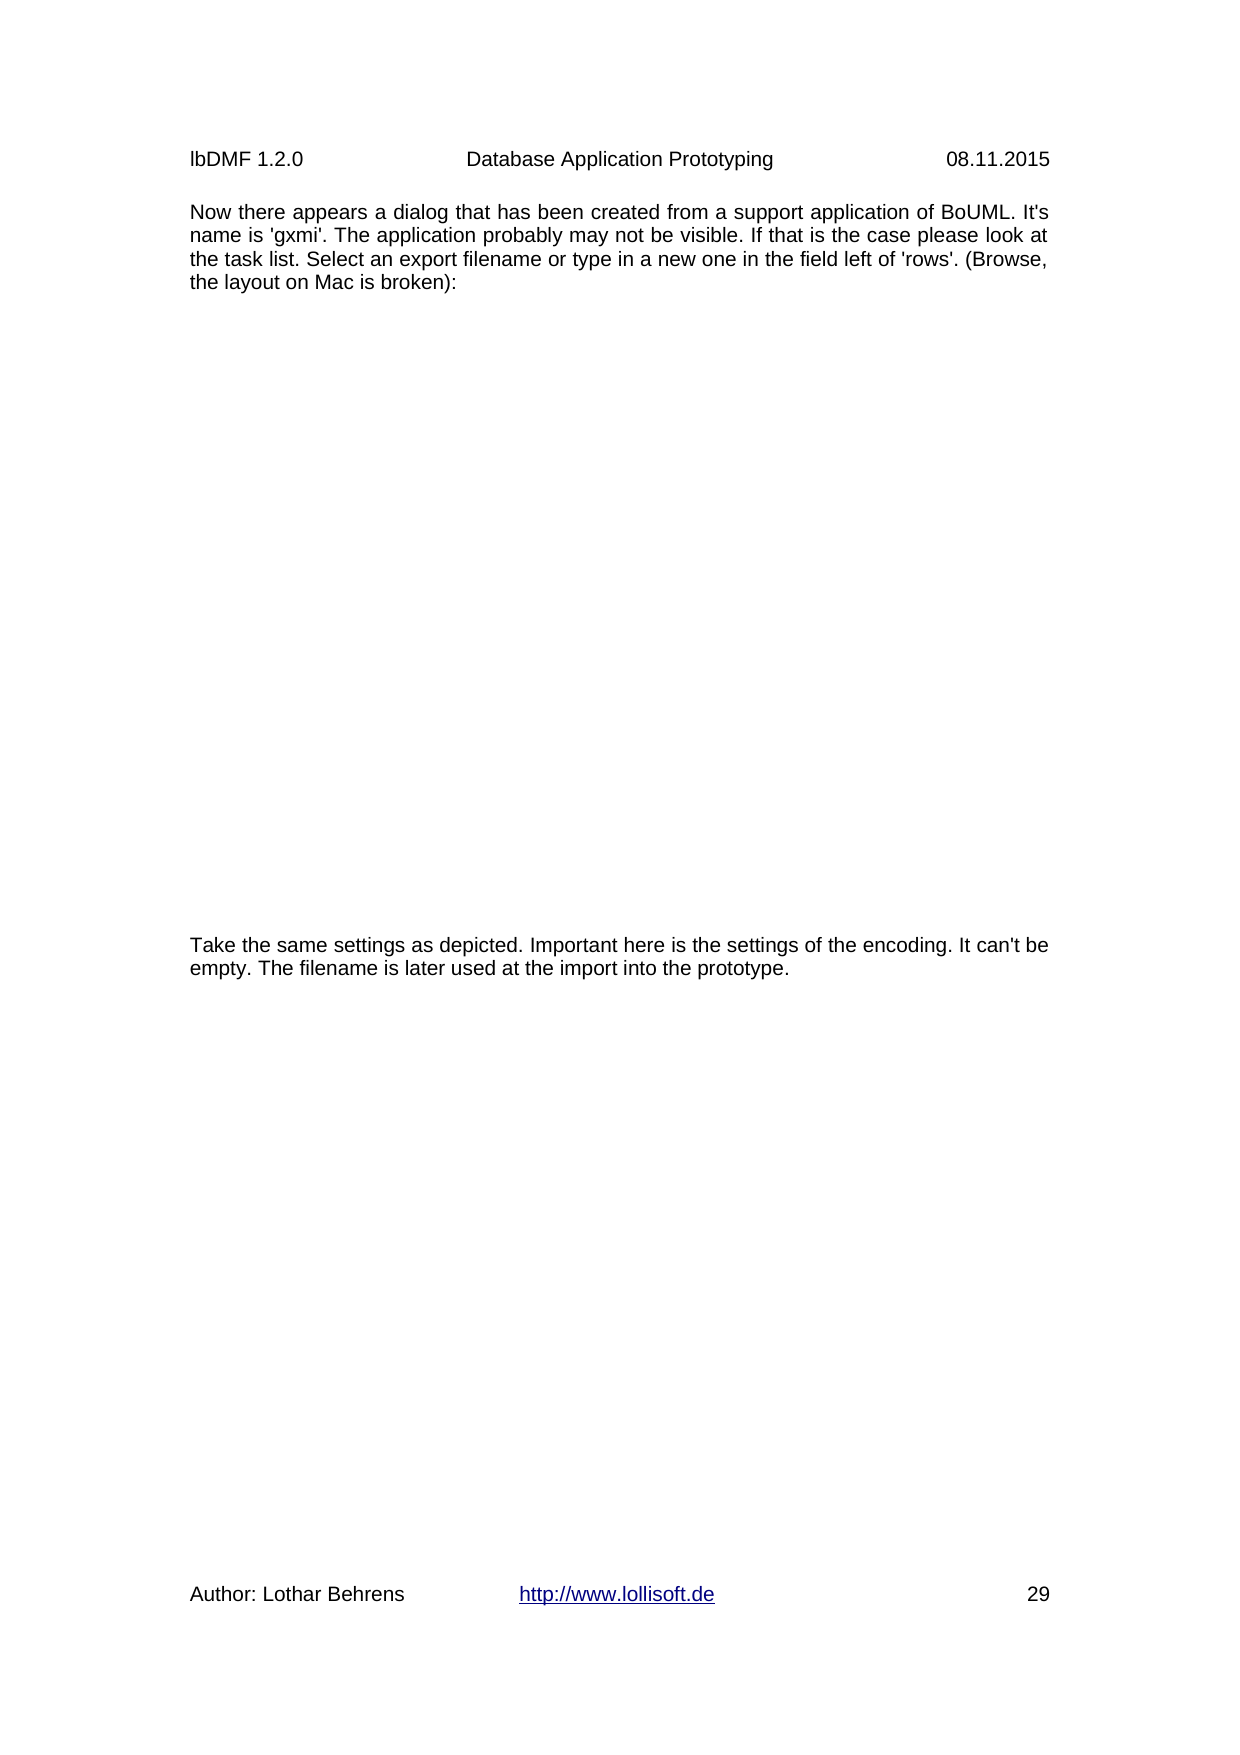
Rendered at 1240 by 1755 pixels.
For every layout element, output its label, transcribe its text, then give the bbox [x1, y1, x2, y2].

text Take the same settings as depicted. Important here is the settings of the encoding. It can't be empty. The filename is later used at the import into the prototype. [189, 934, 1050, 980]
text Now there appears a dialog that has been created from a support application of BoUML. It's name is 'gxmi'. The application probably may not be visible. If that is the case please look at the task list. Select an export filename or type in a new one in the field left of 'rows'. (Browse, the layout on Mac is broken): [189, 201, 1050, 293]
